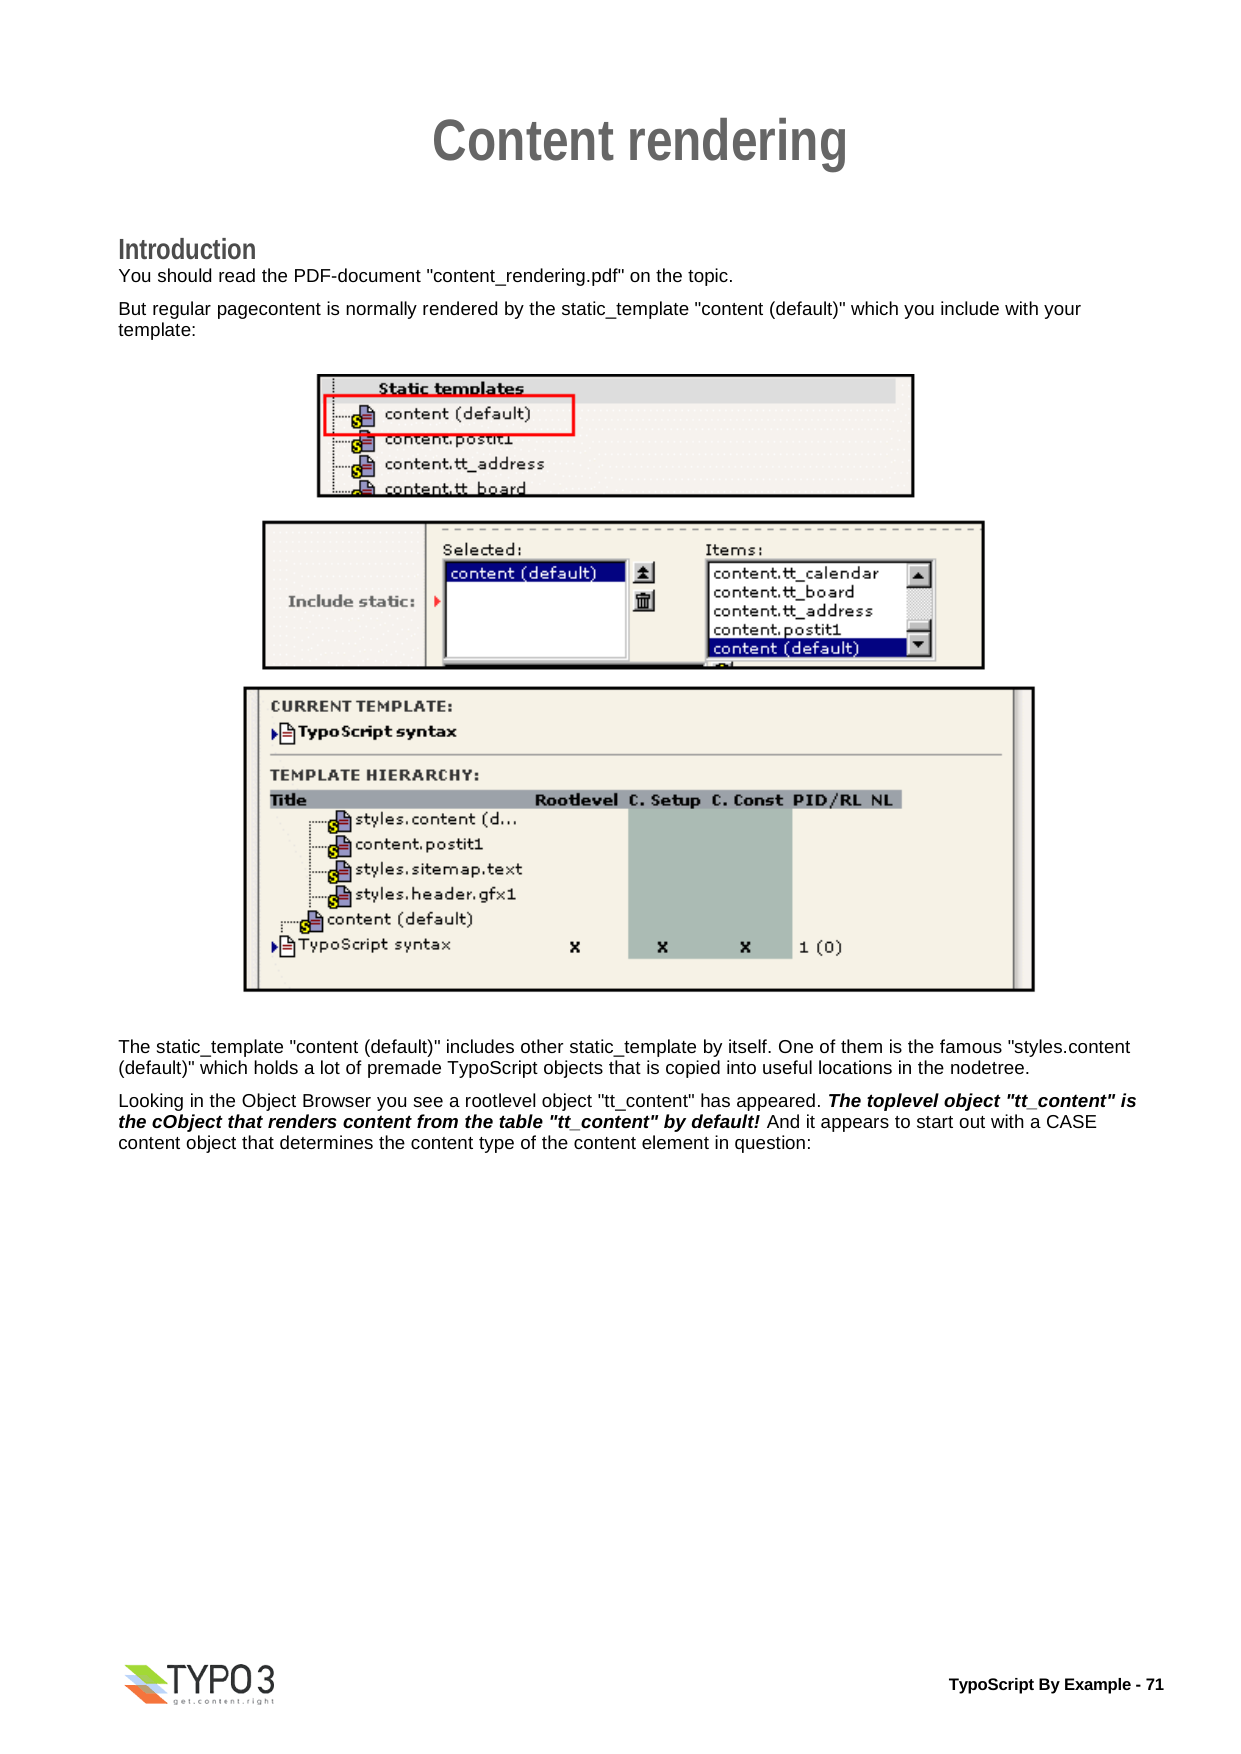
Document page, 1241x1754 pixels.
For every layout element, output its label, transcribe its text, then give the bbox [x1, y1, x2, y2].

subtitle Content rendering [118, 106, 1163, 173]
subtitle Introduction [118, 232, 1163, 265]
picture [236, 374, 1046, 1003]
text The static_template "content (default)" includes other static_template by itself. One of them is the famous "styles.content (default)" which holds a lot of premade TypoScript objects that is copied into useful locations in the nodetree. [118, 1036, 1163, 1078]
text You should read the PDF-document "content_rendering.pdf" on the topic. [118, 265, 1163, 286]
text Looking in the Object Browser you see a rootlevel object "tt_content" has appeared. The toplevel object "tt_content" is the cObject that renders content from the table "tt_content" by default! And it appears to start out with a CASE content object that determines the content type of the content element in question: [118, 1091, 1163, 1154]
text But regular pagecontent is normally rendered by the static_template "content (default)" which you include with your template: [118, 299, 1163, 341]
picture [119, 1659, 280, 1710]
